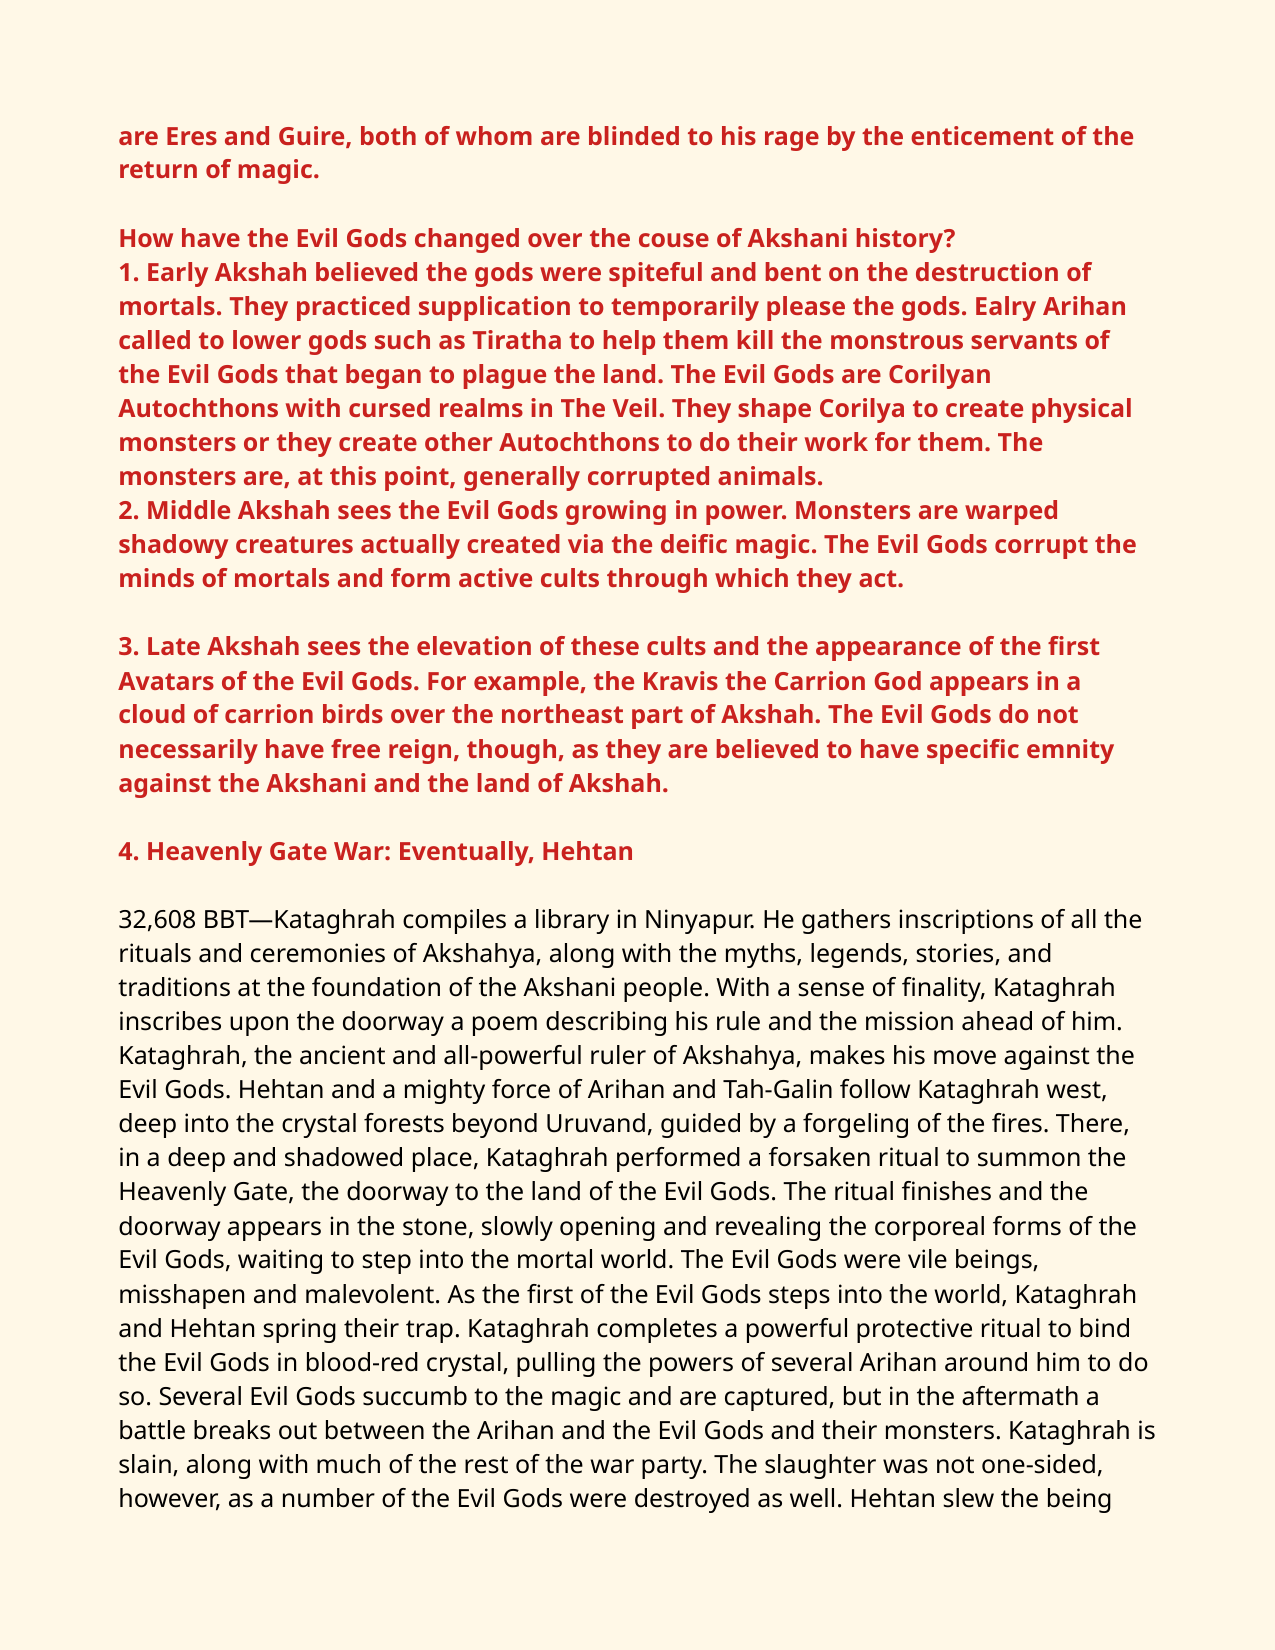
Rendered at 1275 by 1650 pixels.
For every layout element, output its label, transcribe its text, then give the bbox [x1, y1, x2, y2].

text 4. Heavenly Gate War: Eventually, Hehtan [118, 833, 1157, 867]
text 32,608 BBT—Kataghrah compiles a library in Ninyapur. He gathers inscriptions of all the rituals and ceremonies of Akshahya, along with the myths, legends, stories, and traditions at the foundation of the Akshani people. With a sense of finality, Kataghrah inscribes upon the doorway a poem describing his rule and the mission ahead of him. Kataghrah, the ancient and all-powerful ruler of Akshahya, makes his move against the Evil Gods. Hehtan and a mighty force of Arihan and Tah-Galin follow Kataghrah west, deep into the crystal forests beyond Uruvand, guided by a forgeling of the fires. There, in a deep and shadowed place, Kataghrah performed a forsaken ritual to summon the Heavenly Gate, the doorway to the land of the Evil Gods. The ritual finishes and the doorway appears in the stone, slowly opening and revealing the corporeal forms of the Evil Gods, waiting to step into the mortal world. The Evil Gods were vile beings, misshapen and malevolent. As the first of the Evil Gods steps into the world, Kataghrah and Hehtan spring their trap. Kataghrah completes a powerful protective ritual to bind the Evil Gods in blood-red crystal, pulling the powers of several Arihan around him to do so. Several Evil Gods succumb to the magic and are captured, but in the aftermath a battle breaks out between the Arihan and the Evil Gods and their monsters. Kataghrah is slain, along with much of the rest of the war party. The slaughter was not one-sided, however, as a number of the Evil Gods were destroyed as well. Hehtan slew the being [118, 902, 1157, 1515]
text are Eres and Guire, both of whom are blinded to his rage by the enticement of the return of magic. [118, 118, 1157, 186]
text How have the Evil Gods changed over the couse of Akshani history? [118, 220, 1157, 254]
text 3. Late Akshah sees the elevation of these cults and the appearance of the first Avatars of the Evil Gods. For example, the Kravis the Carrion God appears in a cloud of carrion birds over the northeast part of Akshah. The Evil Gods do not necessarily have free reign, though, as they are believed to have specific emnity against the Akshani and the land of Akshah. [118, 629, 1157, 799]
text 1. Early Akshah believed the gods were spiteful and bent on the destruction of mortals. They practiced supplication to temporarily please the gods. Ealry Arihan called to lower gods such as Tiratha to help them kill the monstrous servants of the Evil Gods that began to plague the land. The Evil Gods are Corilyan Autochthons with cursed realms in The Veil. They shape Corilya to create physical monsters or they create other Autochthons to do their work for them. The monsters are, at this point, generally corrupted animals. [118, 254, 1157, 493]
text 2. Middle Akshah sees the Evil Gods growing in power. Monsters are warped shadowy creatures actually created via the deific magic. The Evil Gods corrupt the minds of mortals and form active cults through which they act. [118, 493, 1157, 595]
